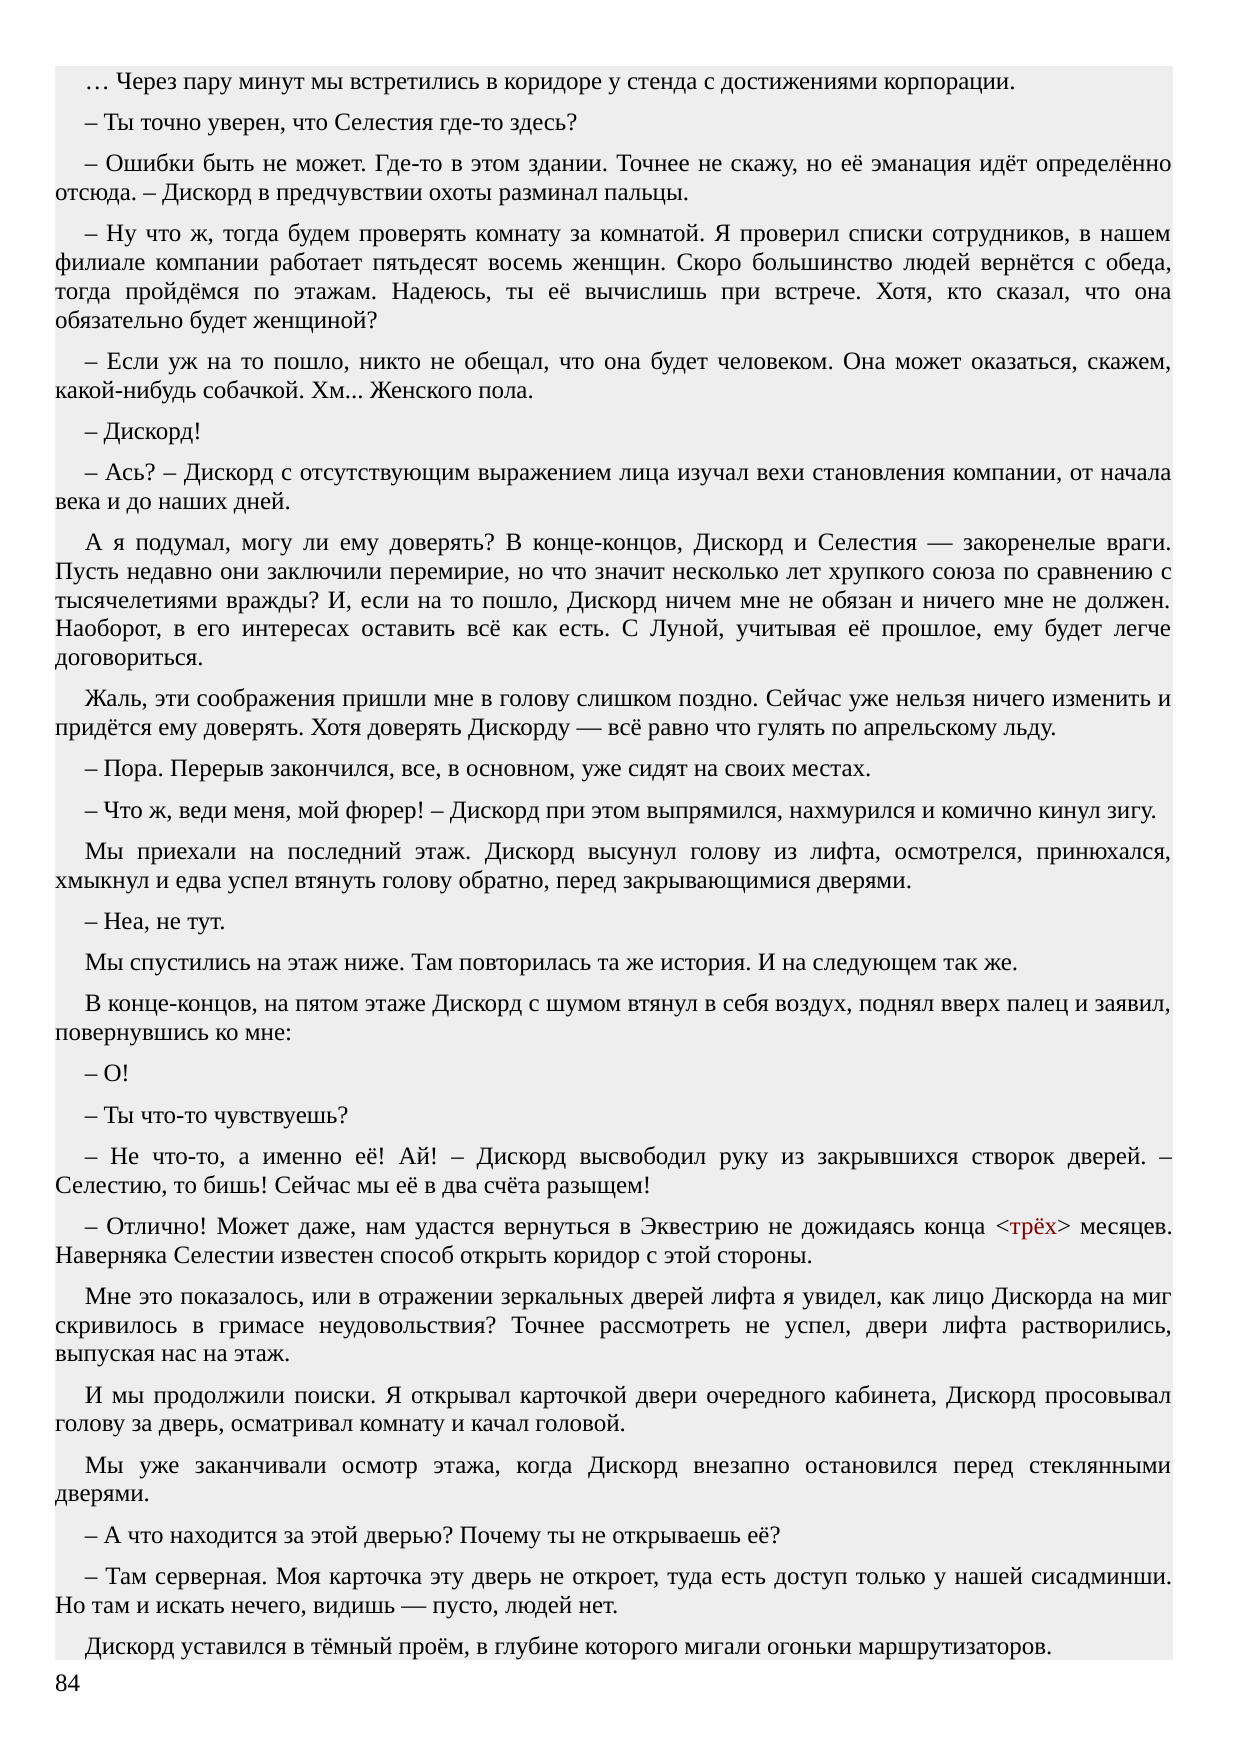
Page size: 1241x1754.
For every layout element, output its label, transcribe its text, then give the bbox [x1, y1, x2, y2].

text Мы приехали на последний этаж. Дискорд высунул голову из лифта, осмотрелся, принюхался, хмыкнул и едва успел втянуть голову обратно, перед закрывающимися дверями. [55, 836, 1173, 893]
text В конце-концов, на пятом этаже Дискорд с шумом втянул в себя воздух, поднял вверх палец и заявил, повернувшись ко мне: [55, 988, 1173, 1046]
text Мы уже заканчивали осмотр этажа, когда Дискорд внезапно остановился перед стеклянными дверями. [55, 1450, 1173, 1507]
text – Что ж, веди меня, мой фюрер! – Дискорд при этом выпрямился, нахмурился и комично кинул зигу. [55, 795, 1173, 823]
text – О! [55, 1058, 1173, 1087]
text А я подумал, могу ли ему доверять? В конце-концов, Дискорд и Селестия — закоренелые враги. Пусть недавно они заключили перемирие, но что значит несколько лет хрупкого союза по сравнению с тысячелетиями вражды? И, если на то пошло, Дискорд ничем мне не обязан и ничего мне не должен. Наоборот, в его интересах оставить всё как есть. С Луной, учитывая её прошлое, ему будет легче договориться. [55, 527, 1173, 671]
text – Если уж на то пошло, никто не обещал, что она будет человеком. Она может оказаться, скажем, какой-нибудь собачкой. Хм... Женского пола. [55, 346, 1173, 403]
text Мы спустились на этаж ниже. Там повторилась та же история. И на следующем так же. [55, 947, 1173, 976]
text – Ась? – Дискорд с отсутствующим выражением лица изучал вехи становления компании, от начала века и до наших дней. [55, 457, 1173, 515]
text – Ты точно уверен, что Селестия где-то здесь? [55, 107, 1173, 136]
text – Отлично! Может даже, нам удастся вернуться в Эквестрию не дожидаясь конца <трёх> месяцев. Наверняка Селестии известен способ открыть коридор с этой стороны. [55, 1211, 1173, 1268]
text – Ты что-то чувствуешь? [55, 1100, 1173, 1128]
text – Не что-то, а именно её! Ай! – Дискорд высвободил руку из закрывшихся створок дверей. – Селестию, то бишь! Сейчас мы её в два счёта разыщем! [55, 1141, 1173, 1198]
text – Ошибки быть не может. Где-то в этом здании. Точнее не скажу, но её эманация идёт определённо отсюда. – Дискорд в предчувствии охоты разминал пальцы. [55, 148, 1173, 206]
text – Пора. Перерыв закончился, все, в основном, уже сидят на своих местах. [55, 753, 1173, 782]
text И мы продолжили поиски. Я открывал карточкой двери очередного кабинета, Дискорд просовывал голову за дверь, осматривал комнату и качал головой. [55, 1380, 1173, 1437]
text – Дискорд! [55, 416, 1173, 445]
text Дискорд уставился в тёмный проём, в глубине которого мигали огоньки маршрутизаторов. [55, 1631, 1173, 1660]
text – Ну что ж, тогда будем проверять комнату за комнатой. Я проверил списки сотрудников, в нашем филиале компании работает пятьдесят восемь женщин. Скоро большинство людей вернётся с обеда, тогда пройдёмся по этажам. Надеюсь, ты её вычислишь при встрече. Хотя, кто сказал, что она обязательно будет женщиной? [55, 218, 1173, 333]
text Жаль, эти соображения пришли мне в голову слишком поздно. Сейчас уже нельзя ничего изменить и придётся ему доверять. Хотя доверять Дискорду — всё равно что гулять по апрельскому льду. [55, 683, 1173, 741]
text – Там серверная. Моя карточка эту дверь не откроет, туда есть доступ только у нашей сисадминши. Но там и искать нечего, видишь — пусто, людей нет. [55, 1561, 1173, 1618]
text Мне это показалось, или в отражении зеркальных дверей лифта я увидел, как лицо Дискорда на миг скривилось в гримасе неудовольствия? Точнее рассмотреть не успел, двери лифта растворились, выпуская нас на этаж. [55, 1281, 1173, 1367]
text … Через пару минут мы встретились в коридоре у стенда с достижениями корпорации. [55, 66, 1173, 95]
text – А что находится за этой дверью? Почему ты не открываешь её? [55, 1520, 1173, 1548]
text – Неа, не тут. [55, 906, 1173, 935]
